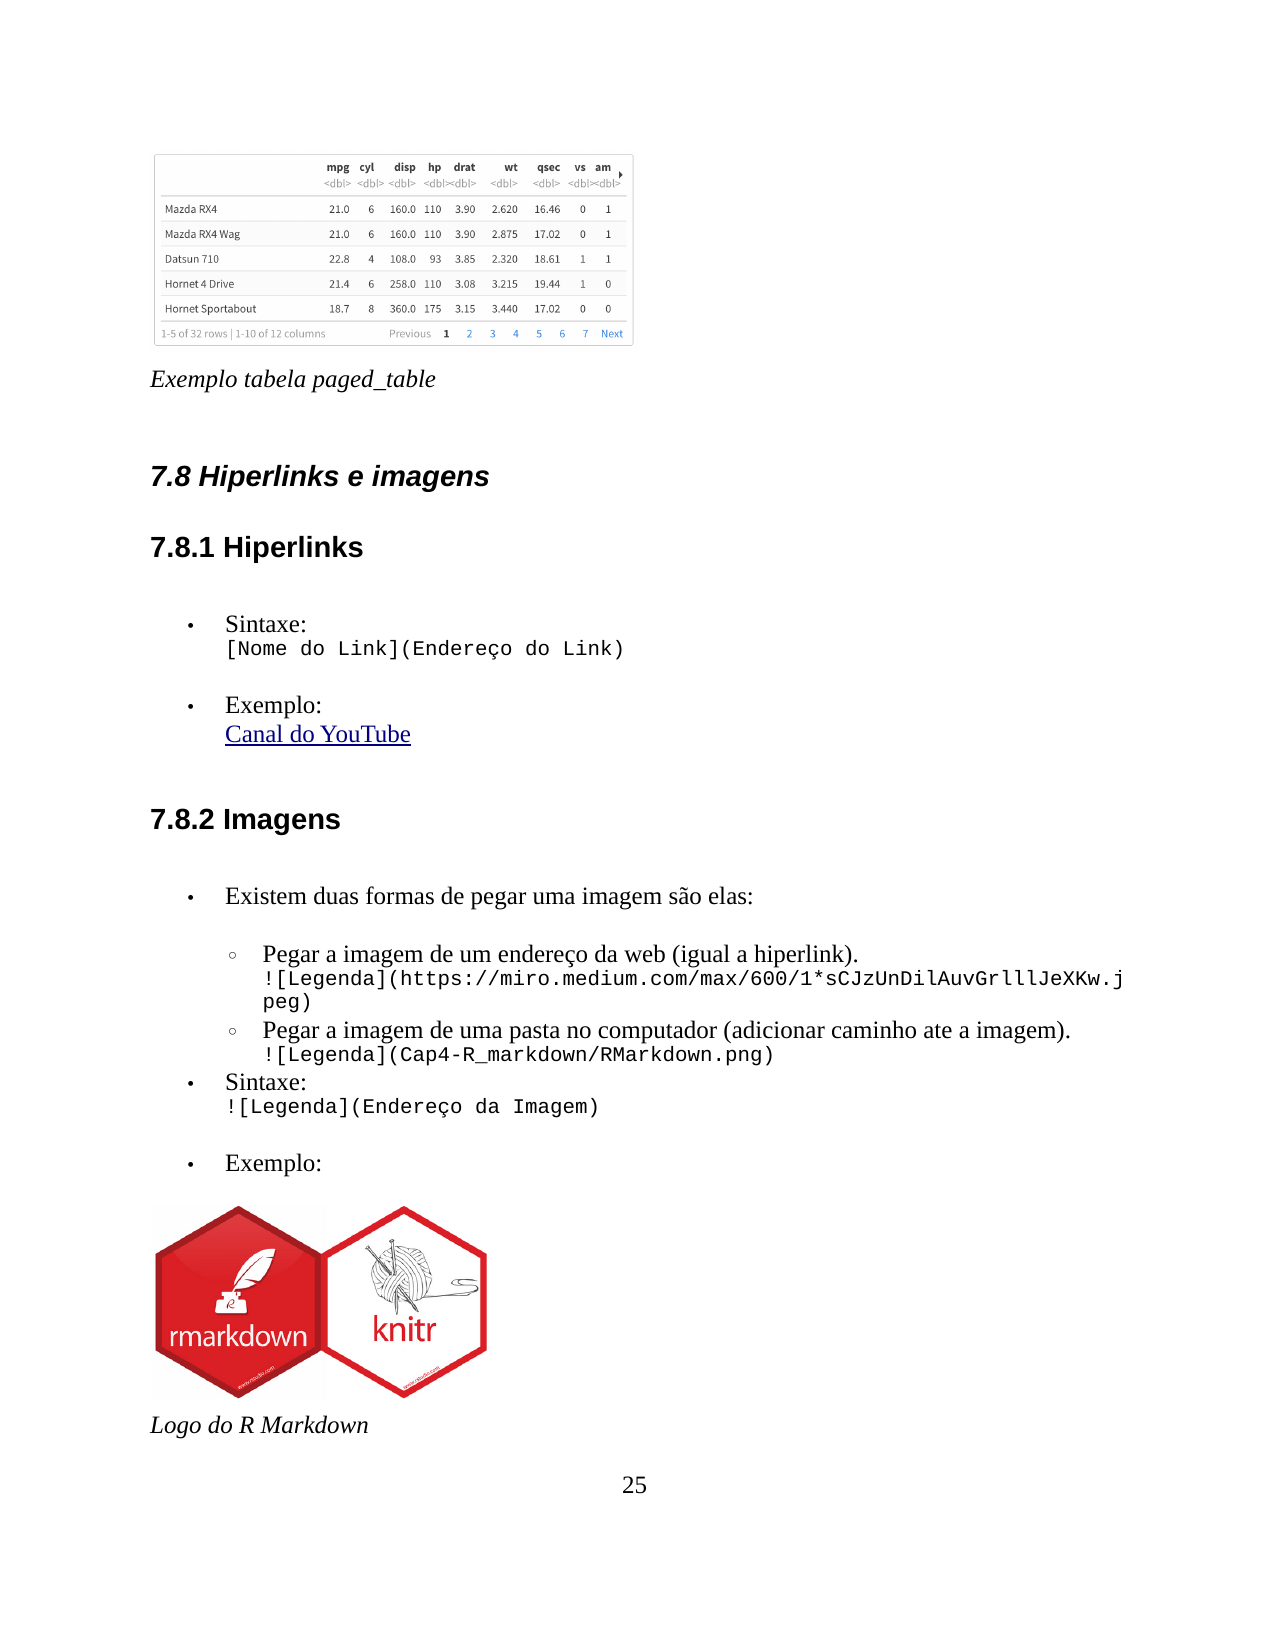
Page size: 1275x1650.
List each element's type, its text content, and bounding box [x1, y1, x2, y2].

picture [150, 150, 638, 352]
list Exemplo: Canal do YouTube [187, 691, 1125, 777]
list Sintaxe: [Nome do Link](Endereço do Link) [187, 609, 1125, 691]
list Sintaxe: ![Legenda](Endereço da Imagem) [187, 1067, 1125, 1148]
list Existem duas formas de pegar uma imagem são elas: [187, 881, 1125, 939]
list Pegar a imagem de um endereço da web (igual a hiperlink). ![Legenda](https://miro.medium.com/max/600/1*sCJzUnDilAuvGrlllJeXKw.jpeg) [225, 939, 1125, 1015]
subtitle 7.8.2 Imagens [150, 802, 1125, 869]
list Exemplo: [187, 1148, 1125, 1206]
picture [150, 1206, 492, 1399]
text Exemplo tabela paged_table [150, 364, 1125, 392]
subtitle 7.8.1 Hiperlinks [150, 530, 1125, 597]
text Logo do R Markdown [150, 1411, 1125, 1439]
subtitle 7.8 Hiperlinks e imagens [150, 459, 1125, 492]
list Pegar a imagem de uma pasta no computador (adicionar caminho ate a imagem). ![Legenda](Cap4-R_markdown/RMarkdown.png) [225, 1015, 1125, 1067]
